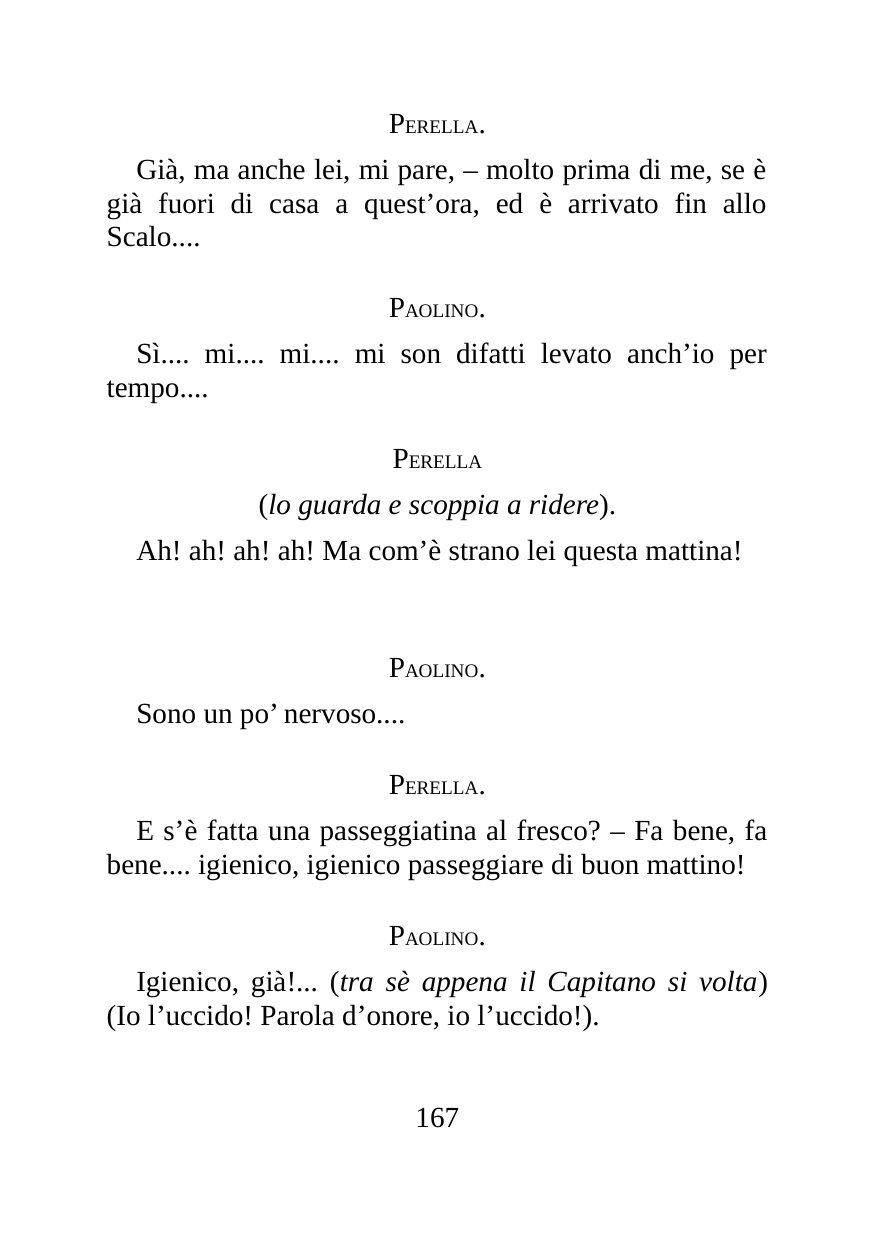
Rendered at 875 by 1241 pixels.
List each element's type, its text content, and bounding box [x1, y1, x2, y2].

text Sono un po’ nervoso.... [106, 696, 768, 730]
text Perella. [106, 767, 768, 801]
text Già, ma anche lei, mi pare, ‒ molto prima di me, se è già fuori di casa a quest’ora, ed è arrivato fin allo Scalo.... [106, 152, 768, 253]
text Perella. [106, 106, 768, 140]
text Sì.... mi.... mi.... mi son difatti levato anch’io per tempo.... [106, 337, 768, 404]
text (lo guarda e scoppia a ridere). [106, 487, 768, 521]
text Paolino. [106, 918, 768, 952]
text Ah! ah! ah! ah! Ma com’è strano lei questa mattina! [106, 533, 768, 567]
text E s’è fatta una passeggiatina al fresco? ‒ Fa bene, fa bene.... igienico, igienico passeggiare di buon mattino! [106, 813, 768, 881]
text Paolino. [106, 291, 768, 324]
text Paolino. [106, 650, 768, 684]
text Perella [106, 441, 768, 475]
text Igienico, già!... (tra sè appena il Capitano si volta) (Io l’uccido! Parola d’onore, io l’uccido!). [106, 964, 768, 1031]
